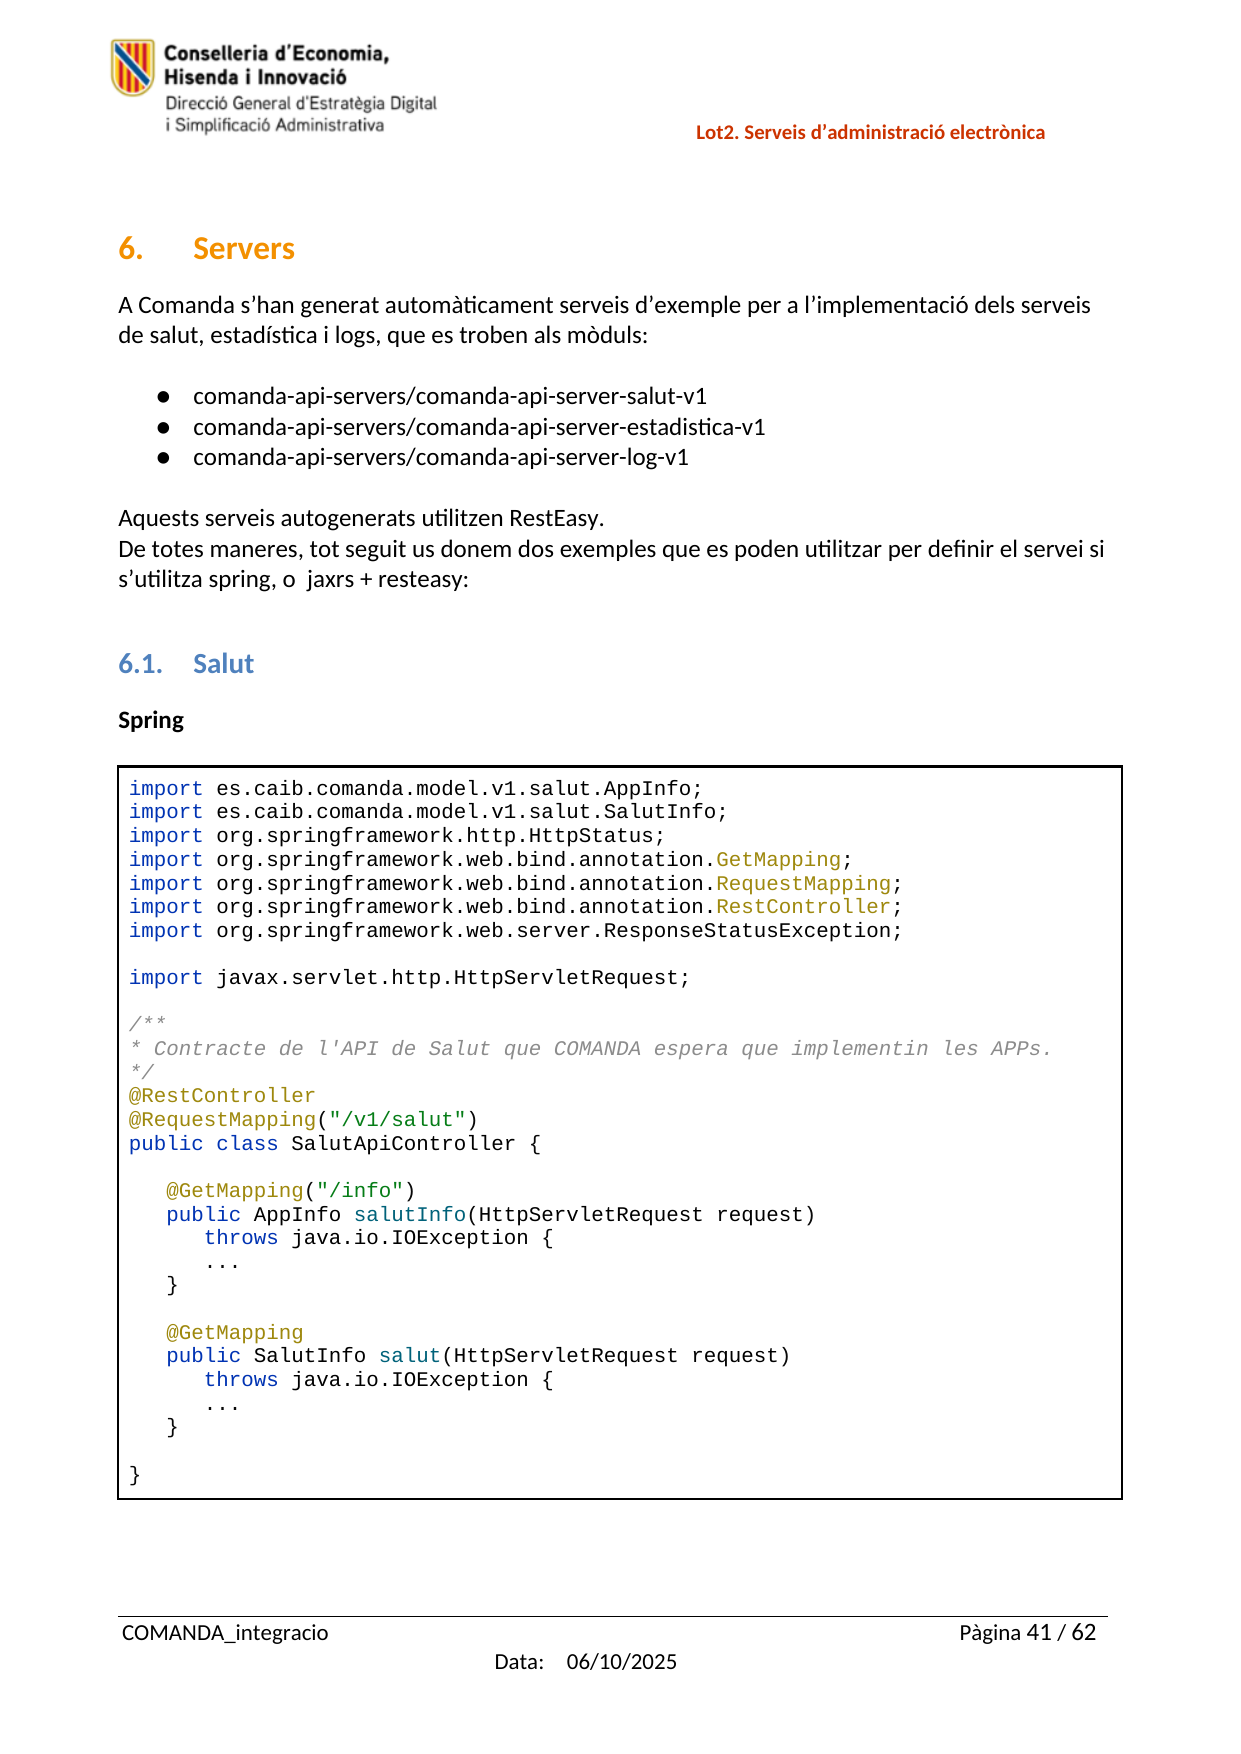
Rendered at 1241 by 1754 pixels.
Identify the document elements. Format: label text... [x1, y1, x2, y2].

text Spring [118, 704, 1122, 735]
list comanda-api-servers/comanda-api-server-salut-v1 [156, 380, 1122, 411]
list comanda-api-servers/comanda-api-server-estadistica-v1 [156, 411, 1122, 441]
list comanda-api-servers/comanda-api-server-log-v1 [156, 441, 1122, 472]
picture [100, 26, 467, 156]
subtitle Servers [118, 227, 1122, 268]
text Aquests serveis autogenerats utilitzen RestEasy. [118, 502, 1122, 533]
text De totes maneres, tot seguit us donem dos exemples que es poden utilitzar per definir el servei si s’utilitza spring, o jaxrs + resteasy: [118, 533, 1122, 594]
subtitle Salut [118, 645, 1122, 681]
text A Comanda s’han generat automàticament serveis d’exemple per a l’implementació dels serveis de salut, estadística i logs, que es troben als mòduls: [118, 289, 1122, 350]
table_header import es.caib.comanda.model.v1.salut.AppInfo; import es.caib.comanda.model.v1.salut.SalutInfo; import org.springframework.http.HttpStatus; import org.springframework.web.bind.annotation.GetMapping; import org.springframework.web.bind.annotation.RequestMapping; import org.springframework.web.bind.annotation.RestController; import org.springframework.web.server.ResponseStatusException; import javax.servlet.http.HttpServletRequest; /** * Contracte de l'API de Salut que COMANDA espera que implementin les APPs. */ @RestController @RequestMapping("/v1/salut") public class SalutApiController { @GetMapping("/info") public AppInfo salutInfo(HttpServletRequest request) throws java.io.IOException { ... } @GetMapping public SalutInfo salut(HttpServletRequest request) throws java.io.IOException { ... } } [119, 768, 1121, 1498]
